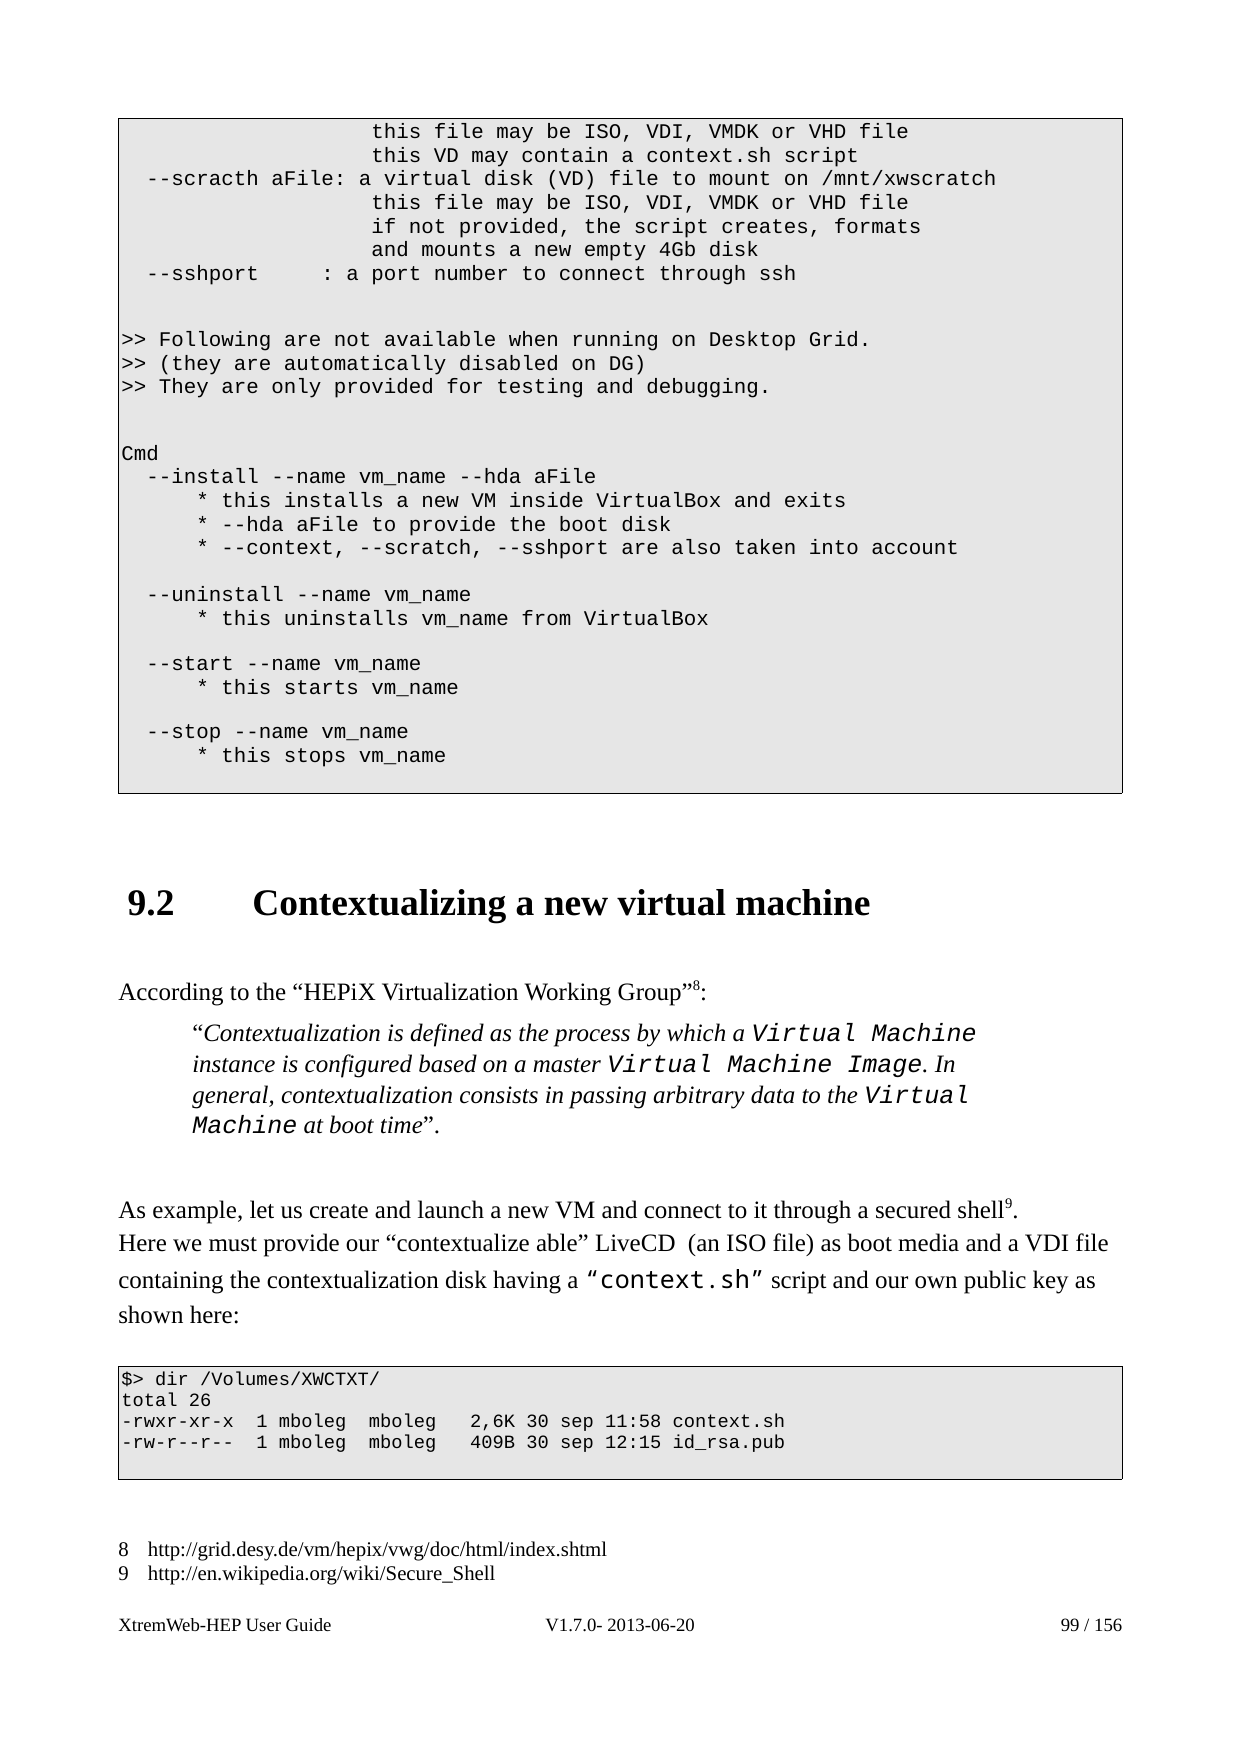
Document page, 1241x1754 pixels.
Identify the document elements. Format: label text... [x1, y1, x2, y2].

text this file may be ISO, VDI, VMDK or VHD file [119, 119, 1122, 142]
text * this starts vm_name [119, 674, 1122, 697]
text “Contextualization is defined as the process by which a Virtual Machine instance is configured based on a master Virtual Machine Image. In general, contextualization consists in passing arbitrary data to the Virtual Machine at boot time”. [192, 1018, 1034, 1141]
text $> dir /Volumes/XWCTXT/ [119, 1367, 1122, 1388]
text Cmd [119, 439, 1122, 463]
text >> They are only provided for testing and debugging. [119, 373, 1122, 397]
text http://en.wikipedia.org/wiki/Secure_Shell [118, 1561, 1122, 1585]
text --uninstall --name vm_name [119, 581, 1122, 605]
text * this stops vm_name [119, 742, 1122, 766]
text According to the “HEPiX Virtualization Working Group”: [118, 977, 1122, 1006]
text --scracth aFile: a virtual disk (VD) file to mount on /mnt/xwscratch [119, 165, 1122, 189]
text -rwxr-xr-x 1 mboleg mboleg 2,6K 30 sep 11:58 context.sh [119, 1409, 1122, 1430]
text Here we must provide our “contextualize able” LiveCD (an ISO file) as boot media and a VDI file containing the contextualization disk having a “context.sh” script and our own public key as shown here: [118, 1228, 1122, 1329]
text this file may be ISO, VDI, VMDK or VHD file [119, 189, 1122, 213]
text total 26 [119, 1388, 1122, 1409]
subtitle Contextualizing a new virtual machine [118, 880, 1122, 923]
text -rw-r--r-- 1 mboleg mboleg 409B 30 sep 12:15 id_rsa.pub [119, 1430, 1122, 1451]
text >> (they are automatically disabled on DG) [119, 350, 1122, 373]
text * this installs a new VM inside VirtualBox and exits [119, 487, 1122, 511]
text --install --name vm_name --hda aFile [119, 463, 1122, 487]
text * this uninstalls vm_name from VirtualBox [119, 605, 1122, 629]
text if not provided, the script creates, formats [119, 213, 1122, 236]
text this VD may contain a context.sh script [119, 142, 1122, 165]
text --start --name vm_name [119, 650, 1122, 674]
text --sshport : a port number to connect through ssh [119, 260, 1122, 284]
text >> Following are not available when running on Desktop Grid. [119, 326, 1122, 350]
text and mounts a new empty 4Gb disk [119, 236, 1122, 260]
text As example, let us create and launch a new VM and connect to it through a secured shell. [118, 1195, 1122, 1224]
text --stop --name vm_name [119, 718, 1122, 742]
text * --hda aFile to provide the boot disk [119, 511, 1122, 534]
text * --context, --scratch, --sshport are also taken into account [119, 534, 1122, 558]
text http://grid.desy.de/vm/hepix/vwg/doc/html/index.shtml [118, 1537, 1122, 1561]
